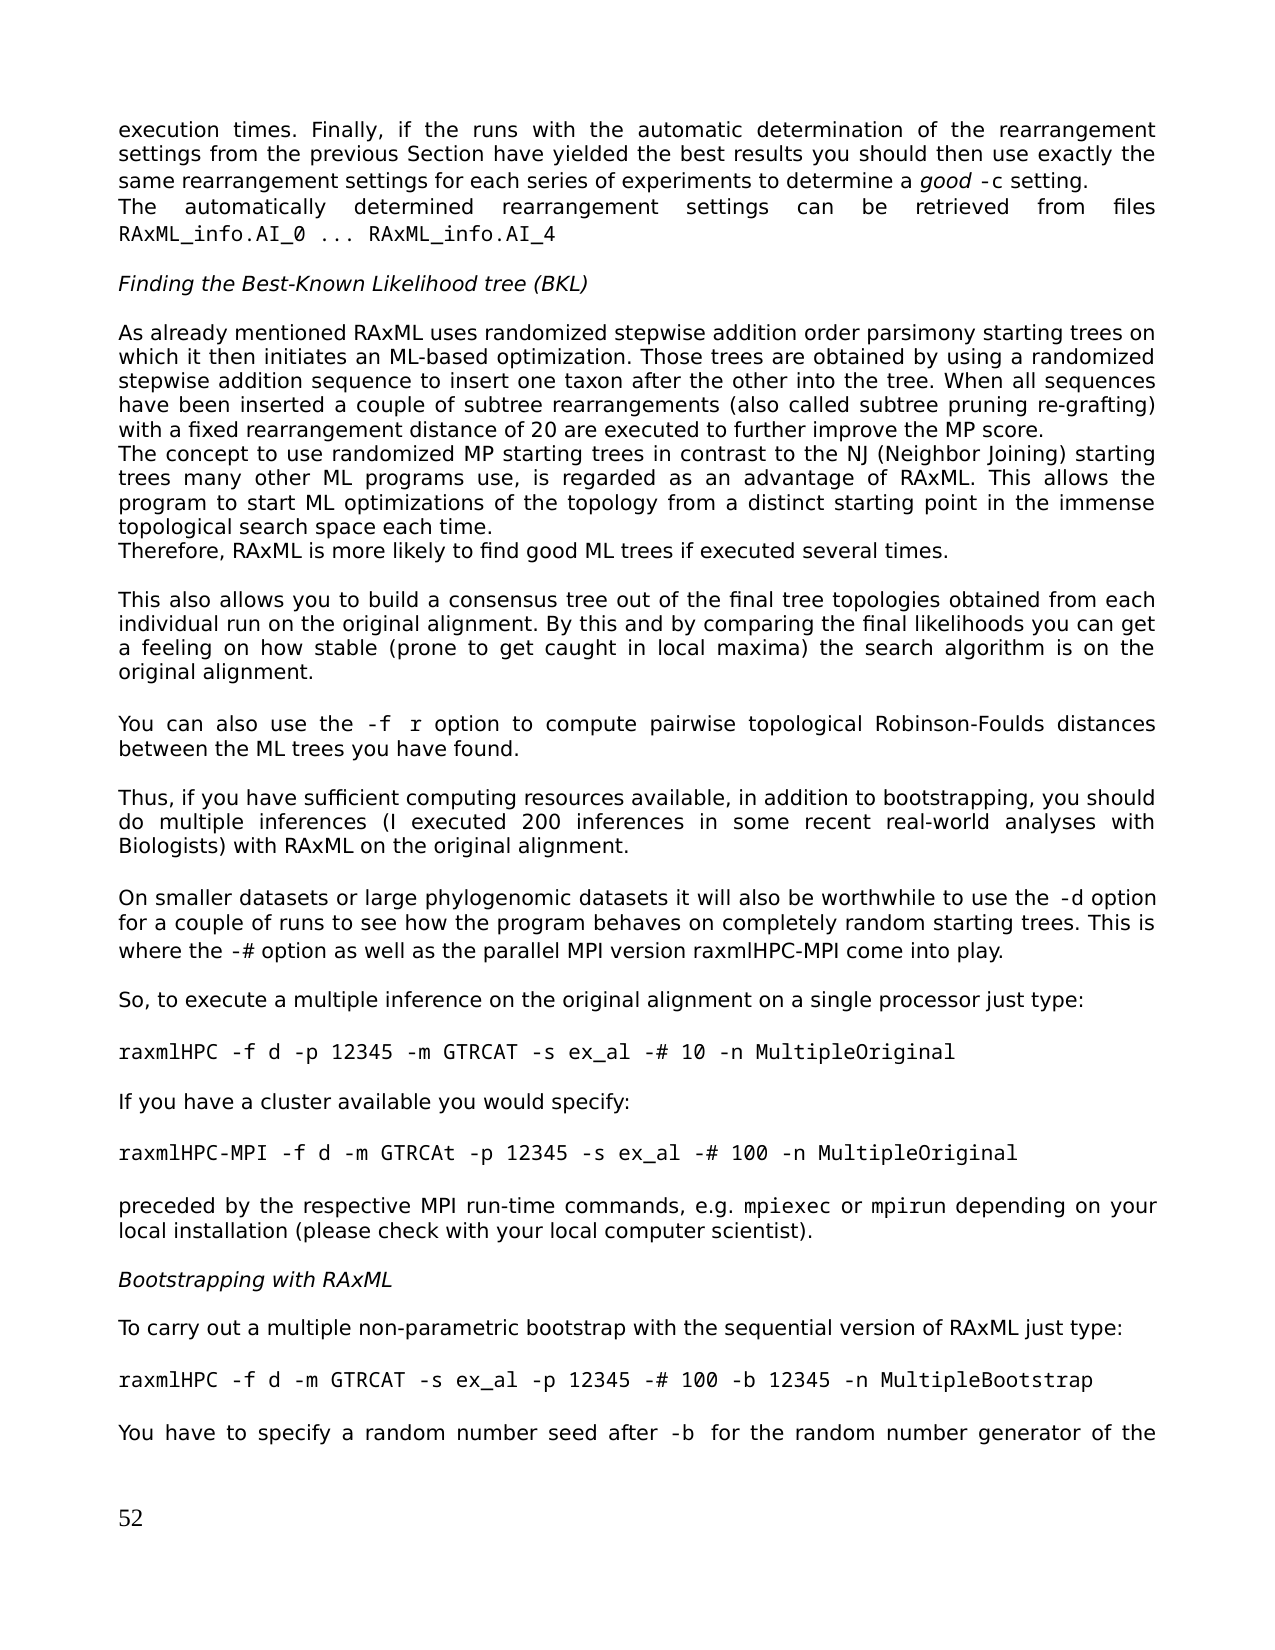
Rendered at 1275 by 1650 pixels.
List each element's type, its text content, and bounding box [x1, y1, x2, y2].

text raxmlHPC -f d -p 12345 -m GTRCAT -s ex_al -# 10 -n MultipleOriginal [118, 1037, 1157, 1065]
text If you have a cluster available you would specify: [118, 1090, 1157, 1114]
text do multiple inferences (I executed 200 inferences in some recent real-world analyses with Biologists) with RAxML on the original alignment. [118, 810, 1157, 859]
text You can also use the -f r option to compute pairwise topological Robinson-Foulds distances between the ML trees you have found. [118, 709, 1157, 762]
text The automatically determined rearrangement settings can be retrieved from files RAxML_info.AI_0 ... RAxML_info.AI_4 [118, 195, 1157, 248]
text Thus, if you have sufficient computing resources available, in addition to bootstrapping, you should [118, 786, 1157, 810]
text preceded by the respective MPI run-time commands, e.g. mpiexec or mpirun depending on your local installation (please check with your local computer scientist). [118, 1191, 1157, 1244]
text You have to specify a random number seed after -b for the random number generator of the [118, 1418, 1157, 1446]
text raxmlHPC -f d -m GTRCAT -s ex_al -p 12345 -# 100 -b 12345 -n MultipleBootstrap [118, 1365, 1157, 1393]
text This also allows you to build a consensus tree out of the final tree topologies obtained from each individual run on the original alignment. By this and by comparing the final likelihoods you can get a feeling on how stable (prone to get caught in local maxima) the search algorithm is on the original alignment. [118, 588, 1157, 685]
text So, to execute a multiple inference on the original alignment on a single processor just type: [118, 988, 1157, 1013]
text The concept to use randomized MP starting trees in contrast to the NJ (Neighbor Joining) starting trees many other ML programs use, is regarded as an advantage of RAxML. This allows the program to start ML optimizations of the topology from a distinct starting point in the immense topological search space each time. [118, 442, 1157, 539]
text raxmlHPC-MPI -f d -m GTRCAt -p 12345 -s ex_al -# 100 -n MultipleOriginal [118, 1138, 1157, 1167]
text On smaller datasets or large phylogenomic datasets it will also be worthwhile to use the -d option for a couple of runs to see how the program behaves on completely random starting trees. This is where the -# option as well as the parallel MPI version raxmlHPC-MPI come into play. [118, 883, 1157, 964]
text To carry out a multiple non-parametric bootstrap with the sequential version of RAxML just type: [118, 1316, 1157, 1341]
text Therefore, RAxML is more likely to find good ML trees if executed several times. [118, 539, 1157, 563]
text execution times. Finally, if the runs with the automatic determination of the rearrangement settings from the previous Section have yielded the best results you should then use exactly the same rearrangement settings for each series of experiments to determine a good -c setting. [118, 118, 1157, 195]
text As already mentioned RAxML uses randomized stepwise addition order parsimony starting trees on which it then initiates an ML-based optimization. Those trees are obtained by using a randomized stepwise addition sequence to insert one taxon after the other into the tree. When all sequences have been inserted a couple of subtree rearrangements (also called subtree pruning re-grafting) with a fixed rearrangement distance of 20 are executed to further improve the MP score. [118, 321, 1157, 442]
text Bootstrapping with RAxML [118, 1268, 1157, 1292]
text Finding the Best-Known Likelihood tree (BKL) [118, 272, 1157, 296]
